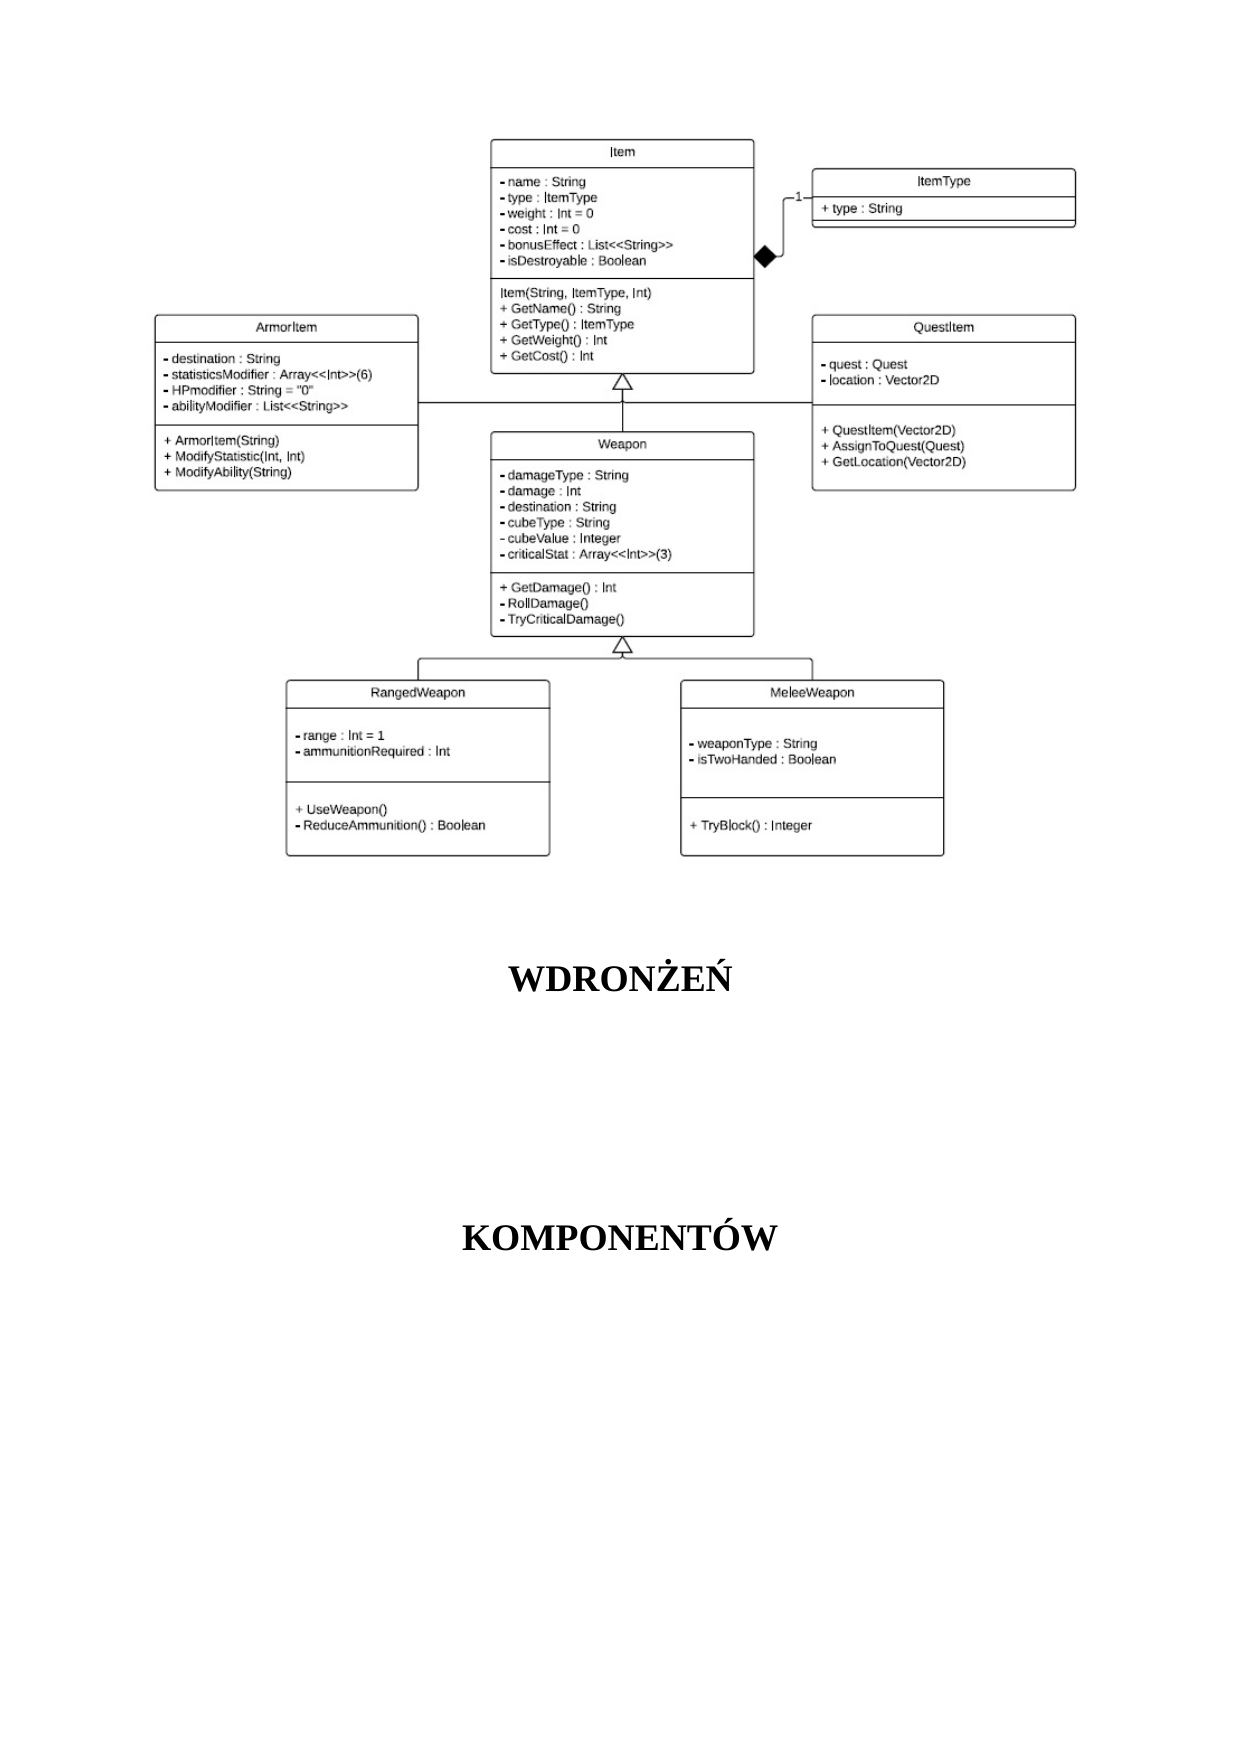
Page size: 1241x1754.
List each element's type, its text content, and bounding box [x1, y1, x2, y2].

text WDRONŻEŃ [118, 957, 1122, 1000]
text KOMPONENTÓW [118, 1215, 1122, 1258]
picture [148, 118, 1093, 871]
